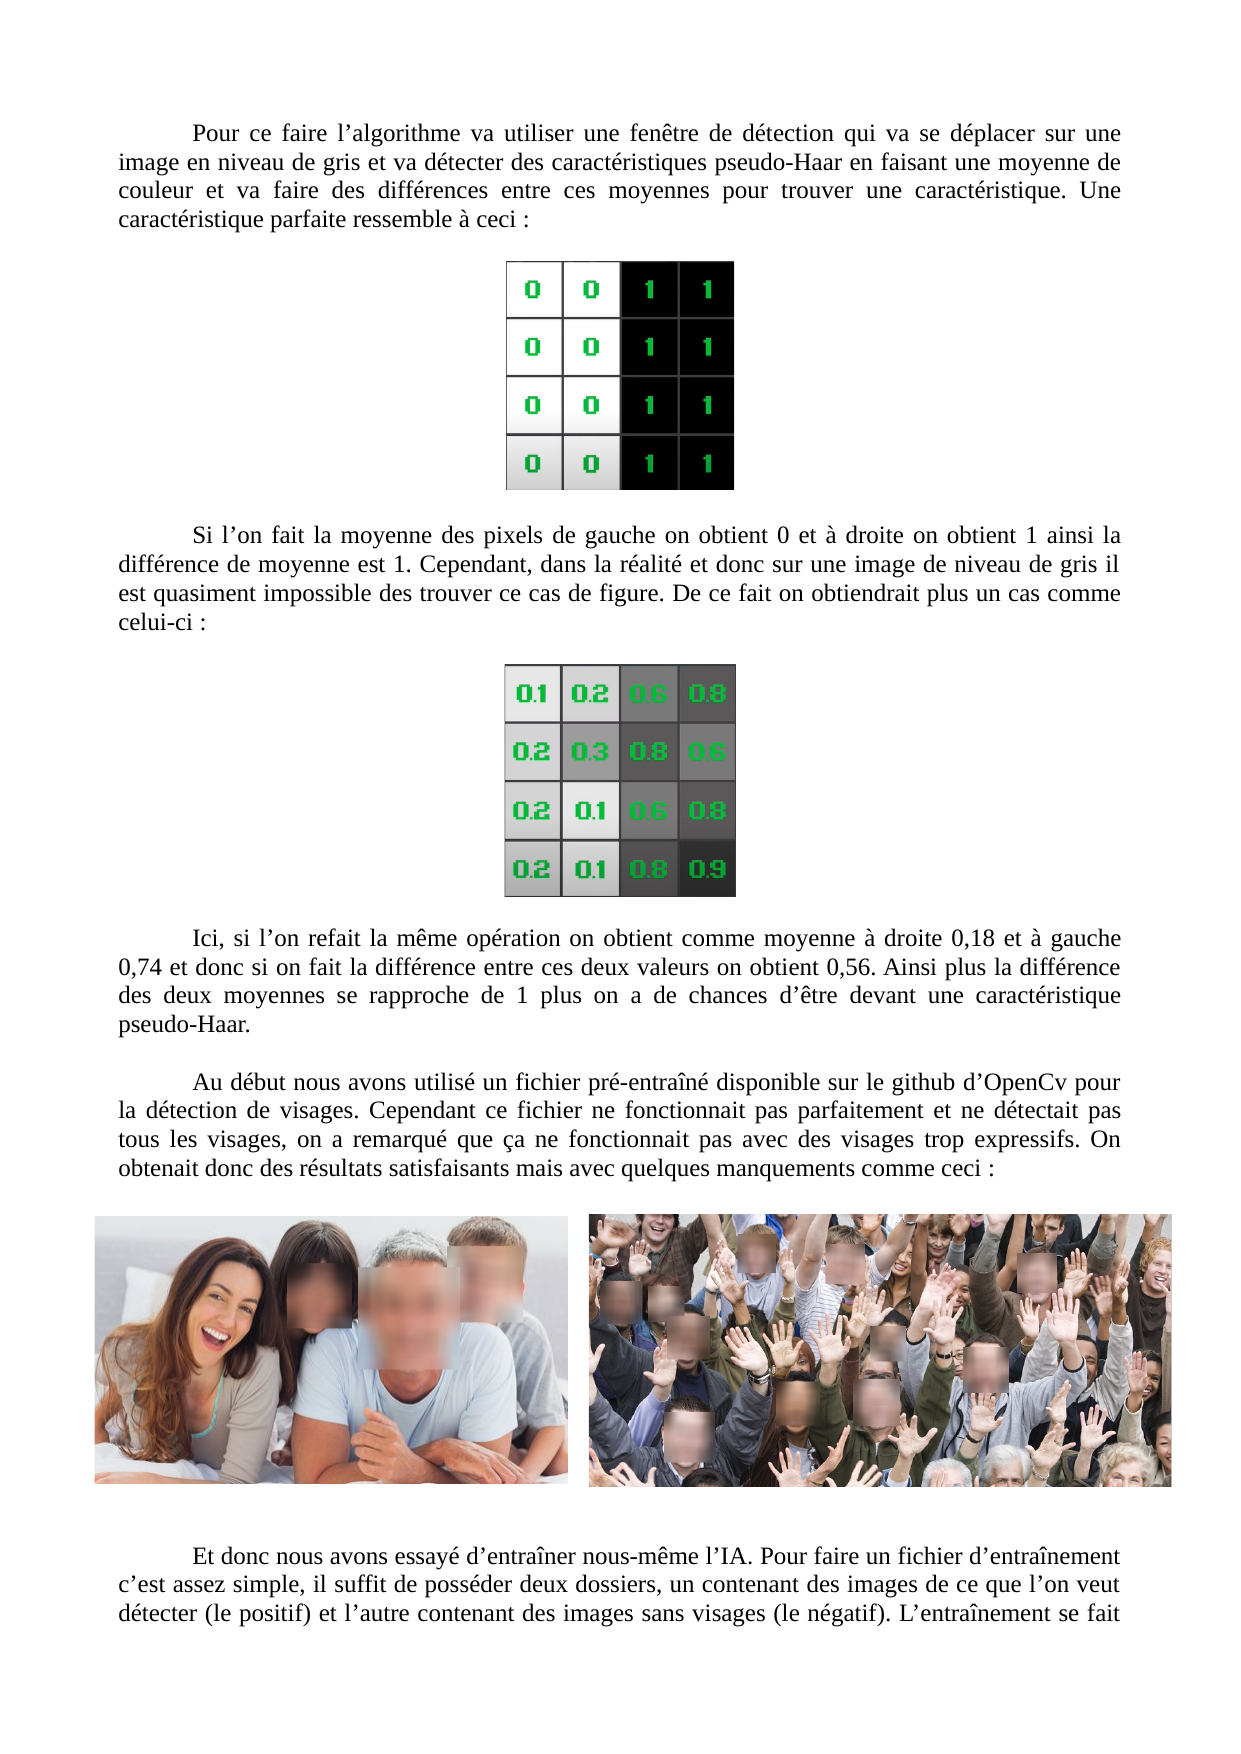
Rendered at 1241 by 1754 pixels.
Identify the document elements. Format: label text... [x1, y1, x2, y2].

text Si l’on fait la moyenne des pixels de gauche on obtient 0 et à droite on obtient 1 ainsi la différence de moyenne est 1. Cependant, dans la réalité et donc sur une image de niveau de gris il est quasiment impossible des trouver ce cas de figure. De ce fait on obtiendrait plus un cas comme celui-ci : [118, 521, 1122, 636]
picture [588, 1214, 1172, 1487]
text Et donc nous avons essayé d’entraîner nous-même l’IA. Pour faire un fichier d’entraînement c’est assez simple, il suffit de posséder deux dossiers, un contenant des images de ce que l’on veut détecter (le positif) et l’autre contenant des images sans visages (le négatif). L’entraînement se fait [118, 1541, 1122, 1627]
picture [504, 664, 736, 897]
text Pour ce faire l’algorithme va utiliser une fenêtre de détection qui va se déplacer sur une image en niveau de gris et va détecter des caractéristiques pseudo-Haar en faisant une moyenne de couleur et va faire des différences entre ces moyennes pour trouver une caractéristique. Une caractéristique parfaite ressemble à ceci : [118, 118, 1122, 233]
text Au début nous avons utilisé un fichier pré-entraîné disponible sur le github d’OpenCv pour la détection de visages. Cependant ce fichier ne fonctionnait pas parfaitement et ne détectait pas tous les visages, on a remarqué que ça ne fonctionnait pas avec des visages trop expressifs. On obtenait donc des résultats satisfaisants mais avec quelques manquements comme ceci : [118, 1067, 1122, 1182]
text Ici, si l’on refait la même opération on obtient comme moyenne à droite 0,18 et à gauche 0,74 et donc si on fait la différence entre ces deux valeurs on obtient 0,56. Ainsi plus la différence des deux moyennes se rapproche de 1 plus on a de chances d’être devant une caractéristique pseudo-Haar. [118, 923, 1122, 1038]
picture [506, 261, 735, 490]
picture [94, 1216, 568, 1484]
